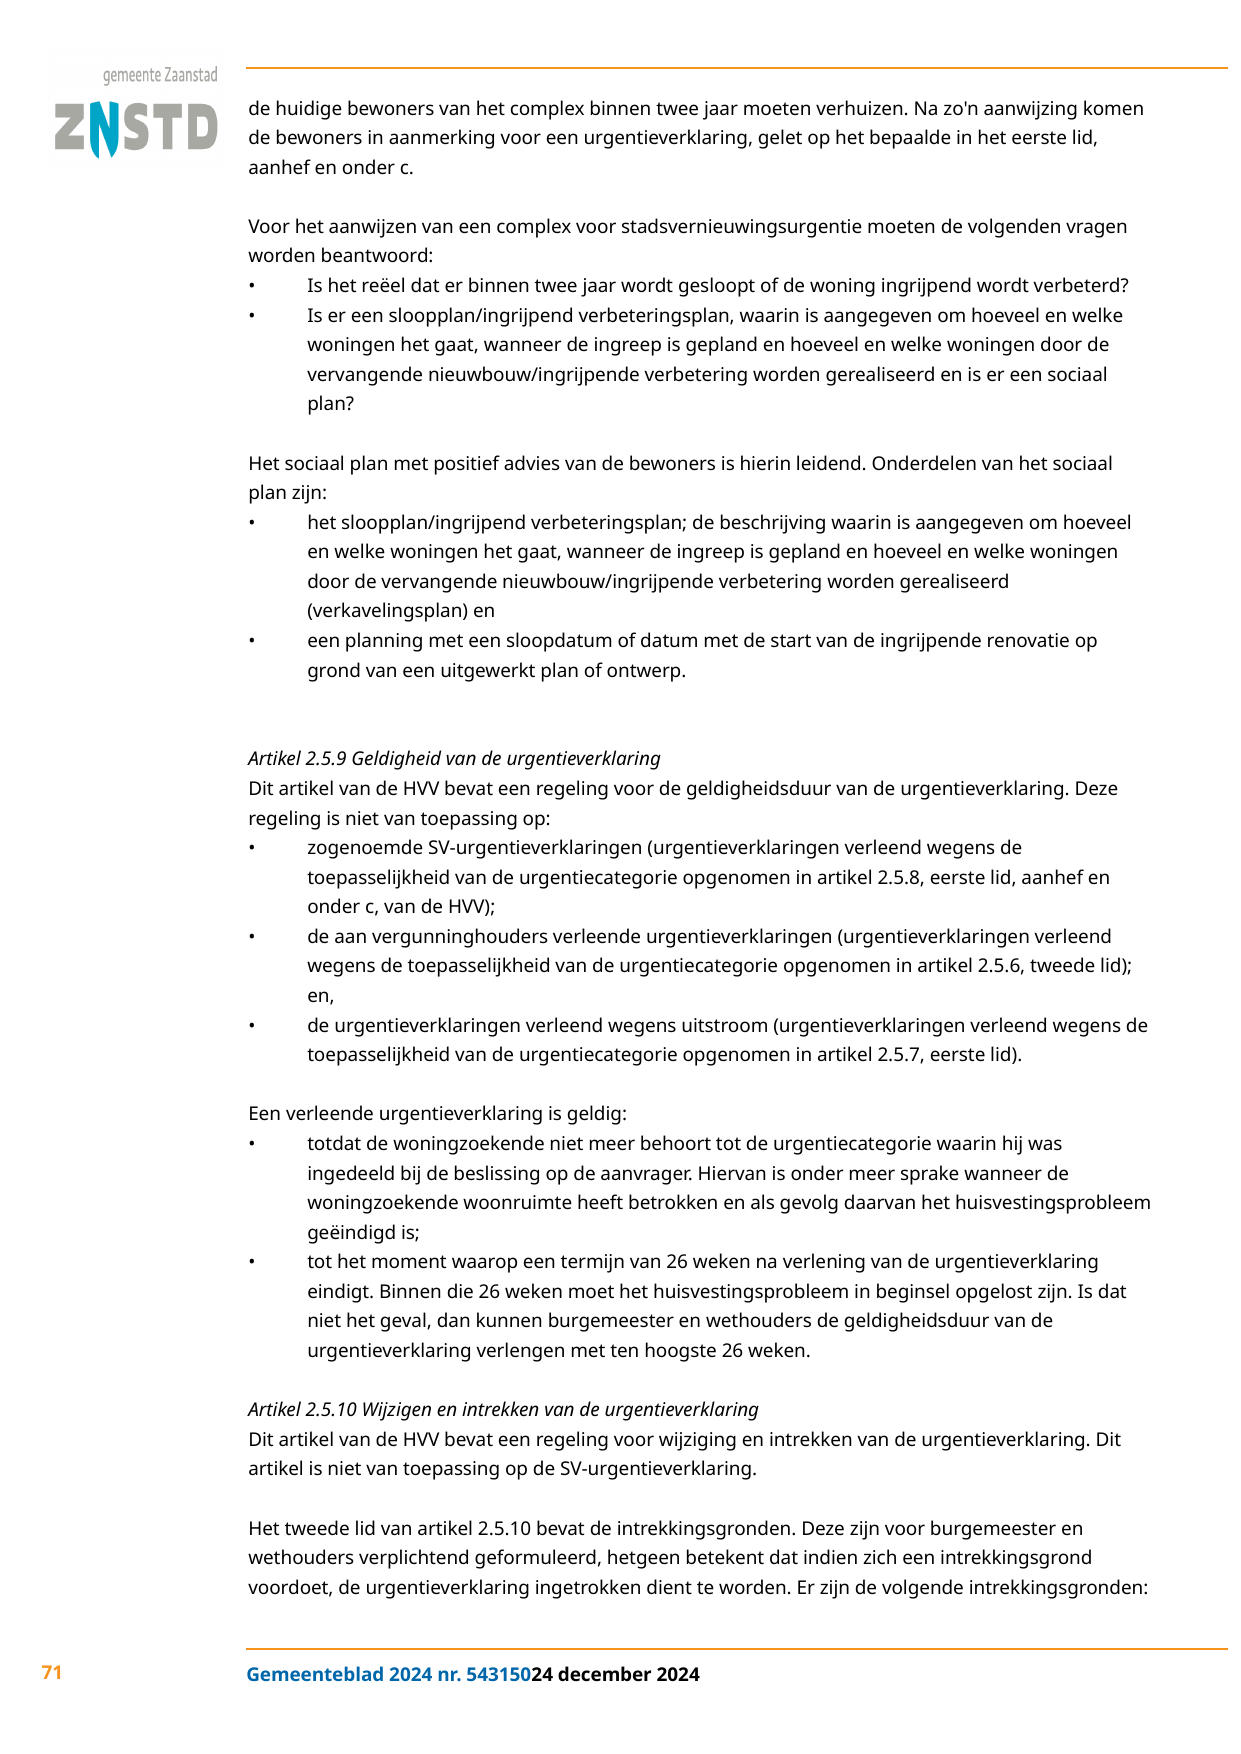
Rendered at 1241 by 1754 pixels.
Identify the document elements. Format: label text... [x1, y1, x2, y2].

list Is het reëel dat er binnen twee jaar wordt gesloopt of de woning ingrijpend wordt verbeterd? [248, 272, 1152, 298]
text Dit artikel van de HVV bevat een regeling voor de geldigheidsduur van de urgentieverklaring. Deze regeling is niet van toepassing op: [248, 775, 1152, 831]
list het sloopplan/ingrijpend verbeteringsplan; de beschrijving waarin is aangegeven om hoeveel en welke woningen het gaat, wanneer de ingreep is gepland en hoeveel en welke woningen door de vervangende nieuwbouw/ingrijpende verbetering worden gerealiseerd (verkavelingsplan) en [248, 509, 1152, 623]
list Is er een sloopplan/ingrijpend verbeteringsplan, waarin is aangegeven om hoeveel en welke woningen het gaat, wanneer de ingreep is gepland en hoeveel en welke woningen door de vervangende nieuwbouw/ingrijpende verbetering worden gerealiseerd en is er een sociaal plan? [248, 302, 1152, 416]
text Artikel 2.5.10 Wijzigen en intrekken van de urgentieverklaring [248, 1396, 1152, 1422]
list de urgentieverklaringen verleend wegens uitstroom (urgentieverklaringen verleend wegens de toepasselijkheid van de urgentiecategorie opgenomen in artikel 2.5.7, eerste lid). [248, 1012, 1152, 1067]
list een planning met een sloopdatum of datum met de start van de ingrijpende renovatie op grond van een uitgewerkt plan of ontwerp. [248, 627, 1152, 683]
text de huidige bewoners van het complex binnen twee jaar moeten verhuizen. Na zo'n aanwijzing komen de bewoners in aanmerking voor een urgentieverklaring, gelet op het bepaalde in het eerste lid, aanhef en onder c. [248, 95, 1152, 180]
text Het sociaal plan met positief advies van de bewoners is hierin leidend. Onderdelen van het sociaal plan zijn: [248, 450, 1152, 505]
text Artikel 2.5.9 Geldigheid van de urgentieverklaring [248, 746, 1152, 771]
text Het tweede lid van artikel 2.5.10 bevat de intrekkingsgronden. Deze zijn voor burgemeester en wethouders verplichtend geformuleerd, hetgeen betekent dat indien zich een intrekkingsgrond voordoet, de urgentieverklaring ingetrokken dient te worden. Er zijn de volgende intrekkingsgronden: [248, 1515, 1152, 1600]
text Een verleende urgentieverklaring is geldig: [248, 1101, 1152, 1126]
list totdat de woningzoekende niet meer behoort tot de urgentiecategorie waarin hij was ingedeeld bij de beslissing op de aanvrager. Hiervan is onder meer sprake wanneer de woningzoekende woonruimte heeft betrokken en als gevolg daarvan het huisvestingsprobleem geëindigd is; [248, 1130, 1152, 1245]
picture [41, 47, 231, 172]
text Dit artikel van de HVV bevat een regeling voor wijziging en intrekken van de urgentieverklaring. Dit artikel is niet van toepassing op de SV-urgentieverklaring. [248, 1426, 1152, 1481]
list tot het moment waarop een termijn van 26 weken na verlening van de urgentieverklaring eindigt. Binnen die 26 weken moet het huisvestingsprobleem in beginsel opgelost zijn. Is dat niet het geval, dan kunnen burgemeester en wethouders de geldigheidsduur van de urgentieverklaring verlengen met ten hoogste 26 weken. [248, 1248, 1152, 1363]
list zogenoemde SV-urgentieverklaringen (urgentieverklaringen verleend wegens de toepasselijkheid van de urgentiecategorie opgenomen in artikel 2.5.8, eerste lid, aanhef en onder c, van de HVV); [248, 834, 1152, 919]
list de aan vergunninghouders verleende urgentieverklaringen (urgentieverklaringen verleend wegens de toepasselijkheid van de urgentiecategorie opgenomen in artikel 2.5.6, tweede lid); en, [248, 923, 1152, 1008]
text Voor het aanwijzen van een complex voor stadsvernieuwingsurgentie moeten de volgenden vragen worden beantwoord: [248, 213, 1152, 268]
